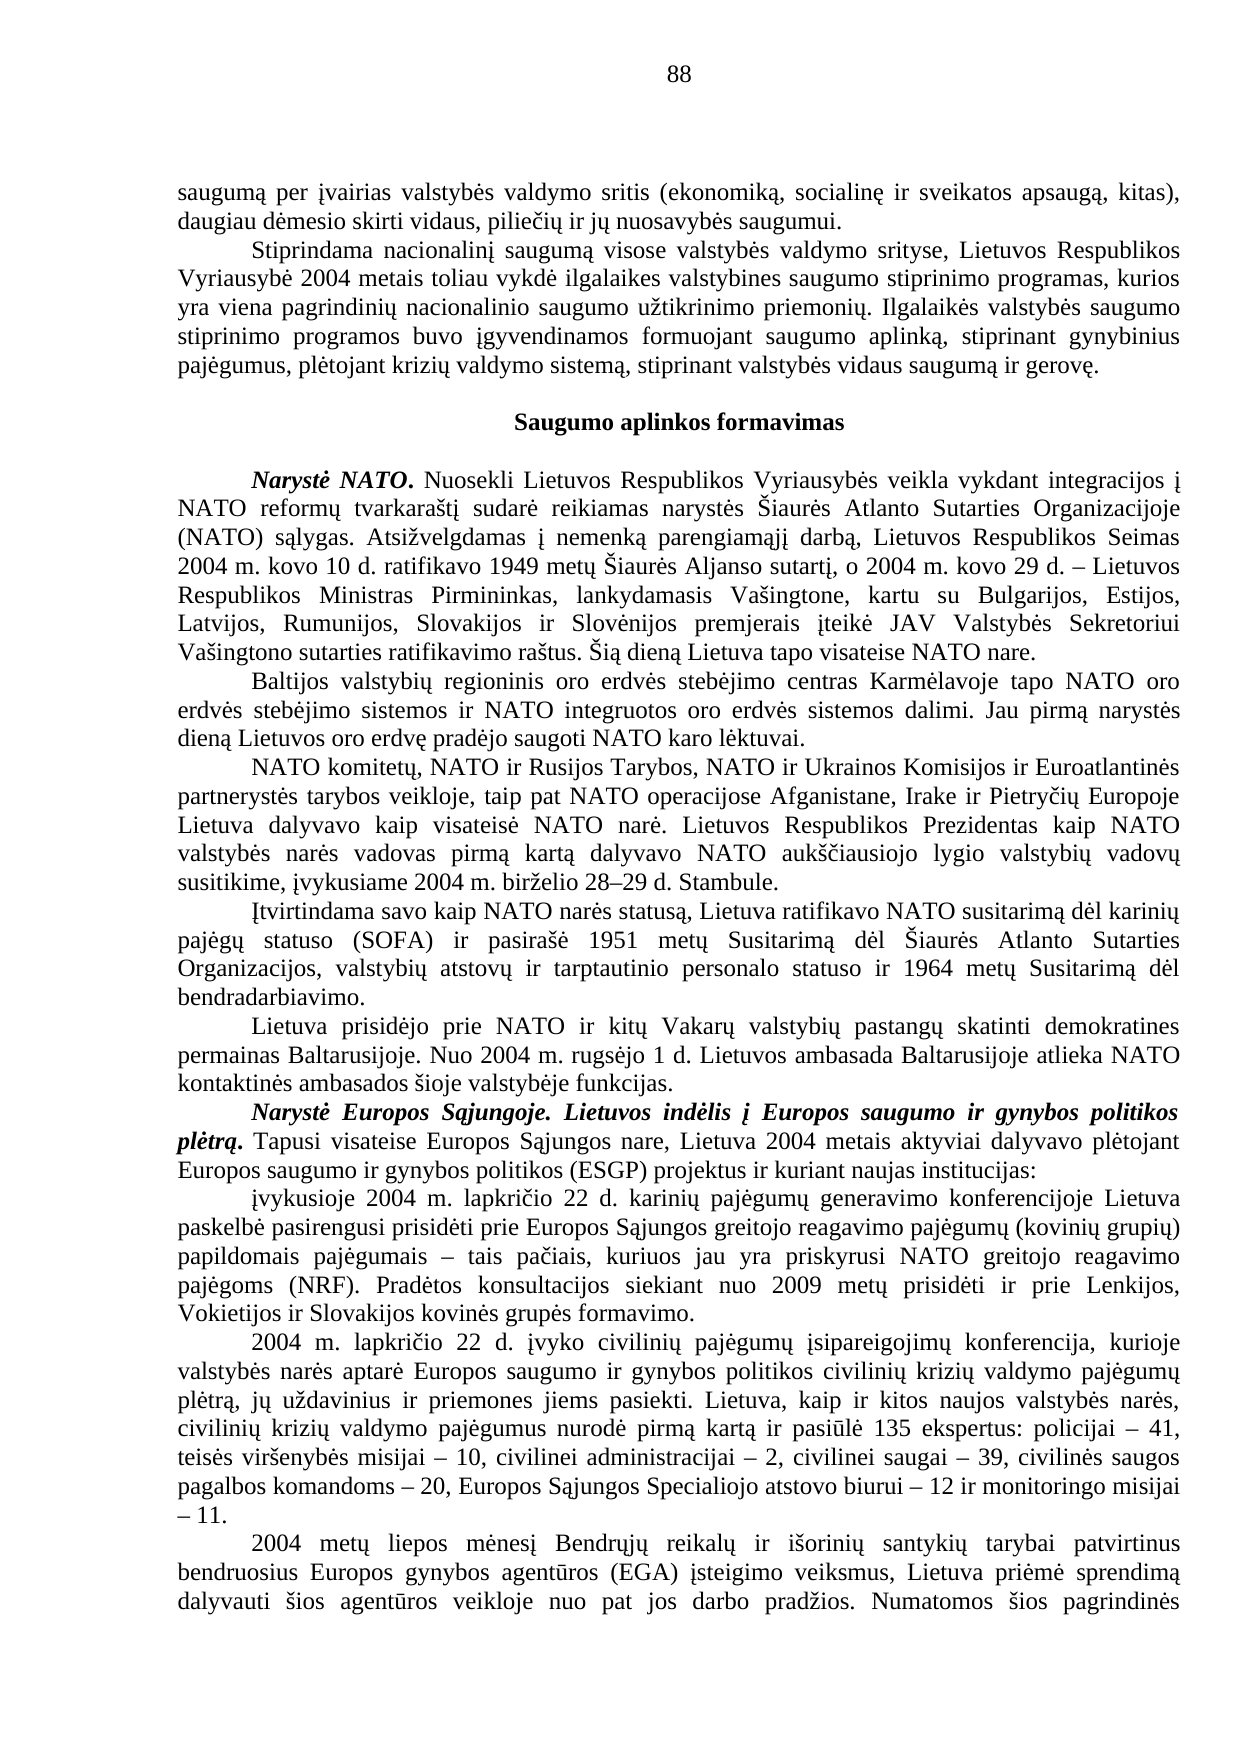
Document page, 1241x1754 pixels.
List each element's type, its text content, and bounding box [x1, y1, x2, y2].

text Saugumo aplinkos formavimas [177, 407, 1181, 436]
text Baltijos valstybių regioninis oro erdvės stebėjimo centras Karmėlavoje tapo NATO oro erdvės stebėjimo sistemos ir NATO integruotos oro erdvės sistemos dalimi. Jau pirmą narystės dieną Lietuvos oro erdvę pradėjo saugoti NATO karo lėktuvai. [177, 666, 1181, 752]
text Stiprindama nacionalinį saugumą visose valstybės valdymo srityse, Lietuvos Respublikos Vyriausybė 2004 metais toliau vykdė ilgalaikes valstybines saugumo stiprinimo programas, kurios yra viena pagrindinių nacionalinio saugumo užtikrinimo priemonių. Ilgalaikės valstybės saugumo stiprinimo programos buvo įgyvendinamos formuojant saugumo aplinką, stiprinant gynybinius pajėgumus, plėtojant krizių valdymo sistemą, stiprinant valstybės vidaus saugumą ir gerovę. [177, 235, 1181, 378]
text Narystė Europos Sąjungoje. Lietuvos indėlis į Europos saugumo ir gynybos politikos plėtrą. Tapusi visateise Europos Sąjungos nare, Lietuva 2004 metais aktyviai dalyvavo plėtojant Europos saugumo ir gynybos politikos (ESGP) projektus ir kuriant naujas institucijas: [177, 1097, 1181, 1183]
text 2004 metų liepos mėnesį Bendrųjų reikalų ir išorinių santykių tarybai patvirtinus bendruosius Europos gynybos agentūros (EGA) įsteigimo veiksmus, Lietuva priėmė sprendimą dalyvauti šios agentūros veikloje nuo pat jos darbo pradžios. Numatomos šios pagrindinės [177, 1528, 1181, 1615]
text Lietuva prisidėjo prie NATO ir kitų Vakarų valstybių pastangų skatinti demokratines permainas Baltarusijoje. Nuo 2004 m. rugsėjo 1 d. Lietuvos ambasada Baltarusijoje atlieka NATO kontaktinės ambasados šioje valstybėje funkcijas. [177, 1011, 1181, 1097]
text saugumą per įvairias valstybės valdymo sritis (ekonomiką, socialinę ir sveikatos apsaugą, kitas), daugiau dėmesio skirti vidaus, piliečių ir jų nuosavybės saugumui. [177, 177, 1181, 235]
text 2004 m. lapkričio 22 d. įvyko civilinių pajėgumų įsipareigojimų konferencija, kurioje valstybės narės aptarė Europos saugumo ir gynybos politikos civilinių krizių valdymo pajėgumų plėtrą, jų uždavinius ir priemones jiems pasiekti. Lietuva, kaip ir kitos naujos valstybės narės, civilinių krizių valdymo pajėgumus nurodė pirmą kartą ir pasiūlė 135 ekspertus: policijai – 41, teisės viršenybės misijai – 10, civilinei administracijai – 2, civilinei saugai – 39, civilinės saugos pagalbos komandoms – 20, Europos Sąjungos Specialiojo atstovo biurui – 12 ir monitoringo misijai – 11. [177, 1327, 1181, 1528]
text Narystė NATO. Nuosekli Lietuvos Respublikos Vyriausybės veikla vykdant integracijos į NATO reformų tvarkaraštį sudarė reikiamas narystės Šiaurės Atlanto Sutarties Organizacijoje (NATO) sąlygas. Atsižvelgdamas į nemenką parengiamąjį darbą, Lietuvos Respublikos Seimas 2004 m. kovo 10 d. ratifikavo 1949 metų Šiaurės Aljanso sutartį, o 2004 m. kovo 29 d. – Lietuvos Respublikos Ministras Pirmininkas, lankydamasis Vašingtone, kartu su Bulgarijos, Estijos, Latvijos, Rumunijos, Slovakijos ir Slovėnijos premjerais įteikė JAV Valstybės Sekretoriui Vašingtono sutarties ratifikavimo raštus. Šią dieną Lietuva tapo visateise NATO nare. [177, 465, 1181, 666]
text Įtvirtindama savo kaip NATO narės statusą, Lietuva ratifikavo NATO susitarimą dėl karinių pajėgų statuso (SOFA) ir pasirašė 1951 metų Susitarimą dėl Šiaurės Atlanto Sutarties Organizacijos, valstybių atstovų ir tarptautinio personalo statuso ir 1964 metų Susitarimą dėl bendradarbiavimo. [177, 896, 1181, 1011]
text NATO komitetų, NATO ir Rusijos Tarybos, NATO ir Ukrainos Komisijos ir Euroatlantinės partnerystės tarybos veikloje, taip pat NATO operacijose Afganistane, Irake ir Pietryčių Europoje Lietuva dalyvavo kaip visateisė NATO narė. Lietuvos Respublikos Prezidentas kaip NATO valstybės narės vadovas pirmą kartą dalyvavo NATO aukščiausiojo lygio valstybių vadovų susitikime, įvykusiame 2004 m. birželio 28–29 d. Stambule. [177, 752, 1181, 896]
text įvykusioje 2004 m. lapkričio 22 d. karinių pajėgumų generavimo konferencijoje Lietuva paskelbė pasirengusi prisidėti prie Europos Sąjungos greitojo reagavimo pajėgumų (kovinių grupių) papildomais pajėgumais – tais pačiais, kuriuos jau yra priskyrusi NATO greitojo reagavimo pajėgoms (NRF). Pradėtos konsultacijos siekiant nuo 2009 metų prisidėti ir prie Lenkijos, Vokietijos ir Slovakijos kovinės grupės formavimo. [177, 1183, 1181, 1327]
